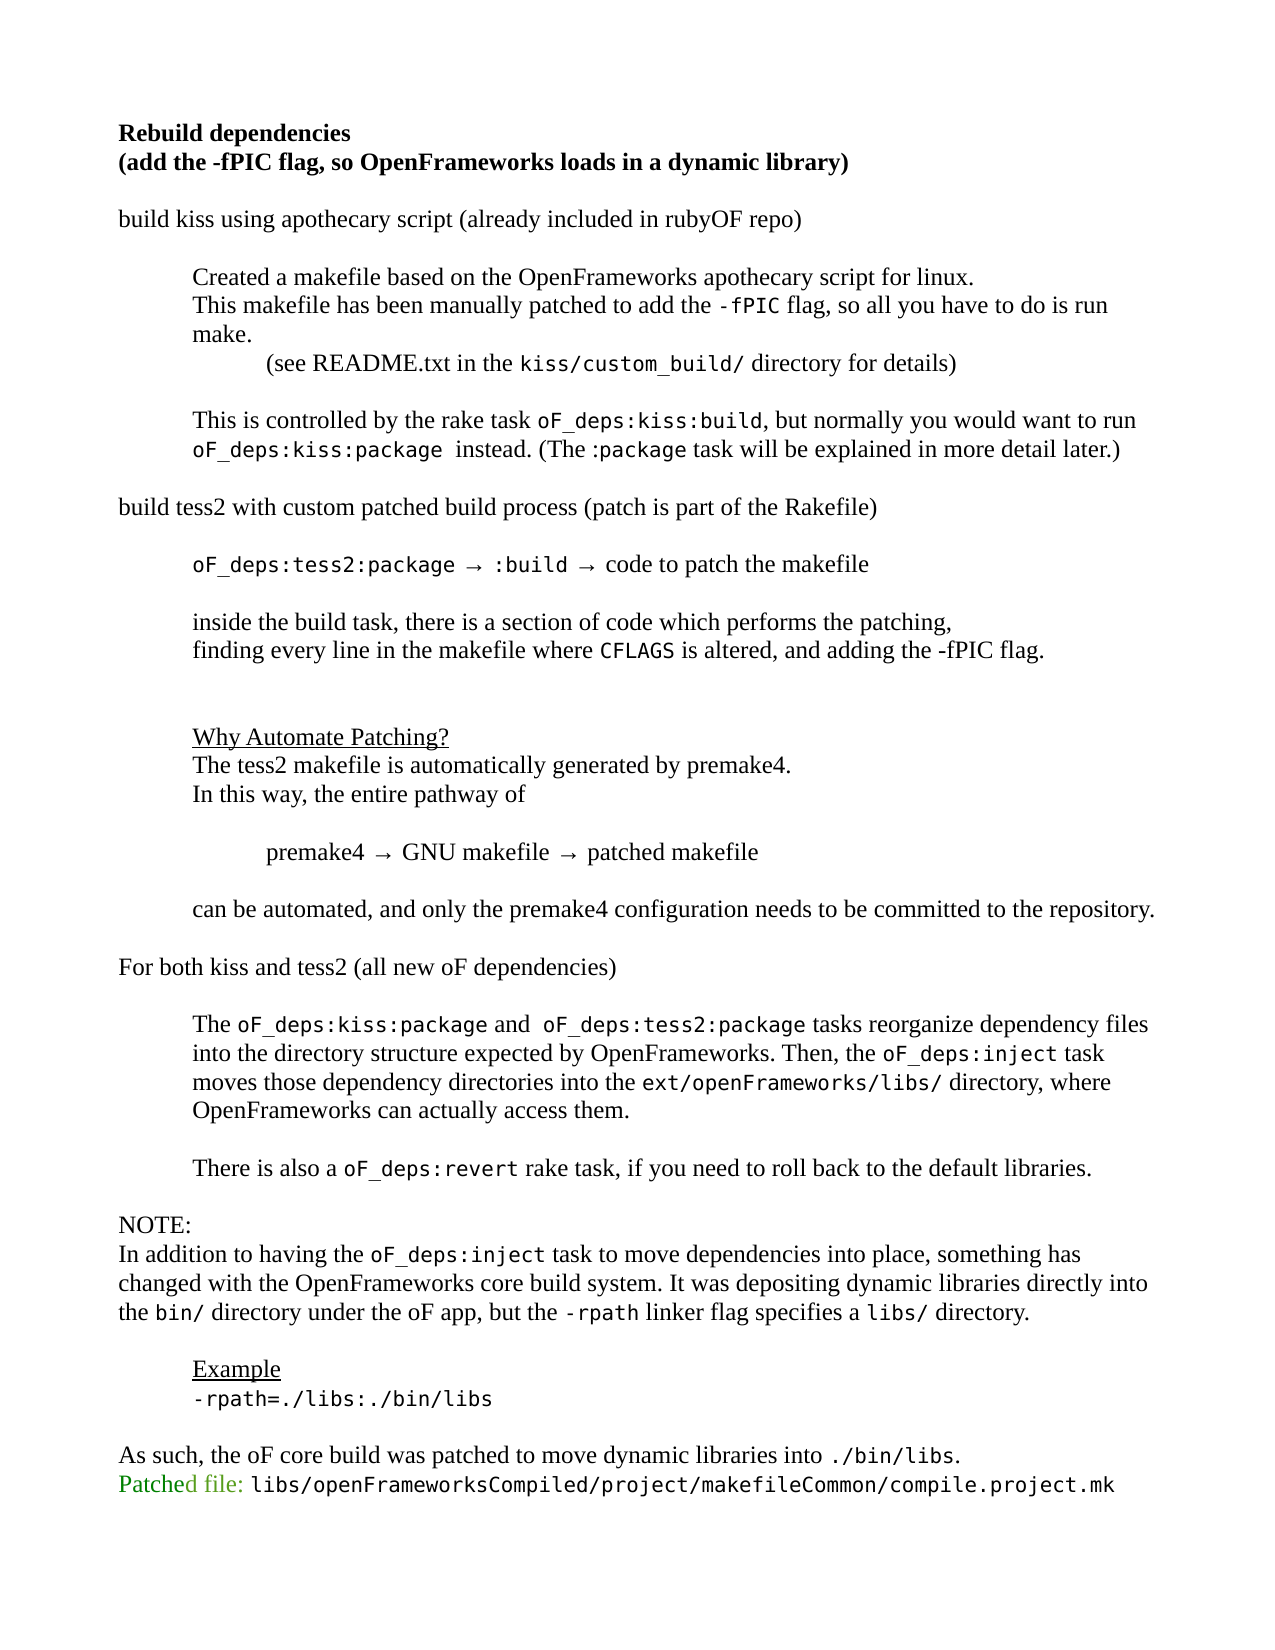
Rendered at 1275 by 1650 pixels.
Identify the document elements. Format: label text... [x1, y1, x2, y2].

text Patched file: libs/openFrameworksCompiled/project/makefileCommon/compile.project.mk [118, 1469, 1157, 1498]
text NOTE: [118, 1211, 1157, 1239]
text This is controlled by the rake task oF_deps:kiss:build, but normally you would want to run oF_deps:kiss:package instead. (The :package task will be explained in more detail later.) [192, 406, 1157, 463]
text -rpath=./libs:./bin/libs [118, 1383, 1157, 1412]
text (see README.txt in the kiss/custom_build/ directory for details) [192, 348, 1157, 377]
text build tess2 with custom patched build process (patch is part of the Rakefile) [118, 492, 1157, 521]
text finding every line in the makefile where CFLAGS is altered, and adding the -fPIC flag. [192, 636, 1157, 664]
text Example [118, 1354, 1157, 1383]
text The oF_deps:kiss:package and oF_deps:tess2:package tasks reorganize dependency files into the directory structure expected by OpenFrameworks. Then, the oF_deps:inject task moves those dependency directories into the ext/openFrameworks/libs/ directory, where OpenFrameworks can actually access them. [192, 1009, 1157, 1124]
text As such, the oF core build was patched to move dynamic libraries into ./bin/libs. [118, 1441, 1157, 1469]
text inside the build task, there is a section of code which performs the patching, [192, 607, 1157, 636]
text In this way, the entire pathway of [192, 779, 1157, 808]
text There is also a oF_deps:revert rake task, if you need to roll back to the default libraries. [192, 1153, 1157, 1182]
text Created a makefile based on the OpenFrameworks apothecary script for linux. [192, 262, 1157, 291]
text The tess2 makefile is automatically generated by premake4. [192, 751, 1157, 779]
text For both kiss and tess2 (all new oF dependencies) [118, 952, 1157, 981]
text premake4 → GNU makefile → patched makefile [192, 837, 1157, 866]
text can be automated, and only the premake4 configuration needs to be committed to the repository. [192, 894, 1157, 923]
text Why Automate Patching? [192, 722, 1157, 751]
text (add the -fPIC flag, so OpenFrameworks loads in a dynamic library) [118, 147, 1157, 176]
text oF_deps:tess2:package → :build → code to patch the makefile [192, 549, 1157, 578]
text In addition to having the oF_deps:inject task to move dependencies into place, something has changed with the OpenFrameworks core build system. It was depositing dynamic libraries directly into the bin/ directory under the oF app, but the -rpath linker flag specifies a libs/ directory. [118, 1239, 1157, 1326]
text This makefile has been manually patched to add the -fPIC flag, so all you have to do is run make. [192, 291, 1157, 348]
text Rebuild dependencies [118, 118, 1157, 147]
text build kiss using apothecary script (already included in rubyOF repo) [118, 204, 1157, 233]
